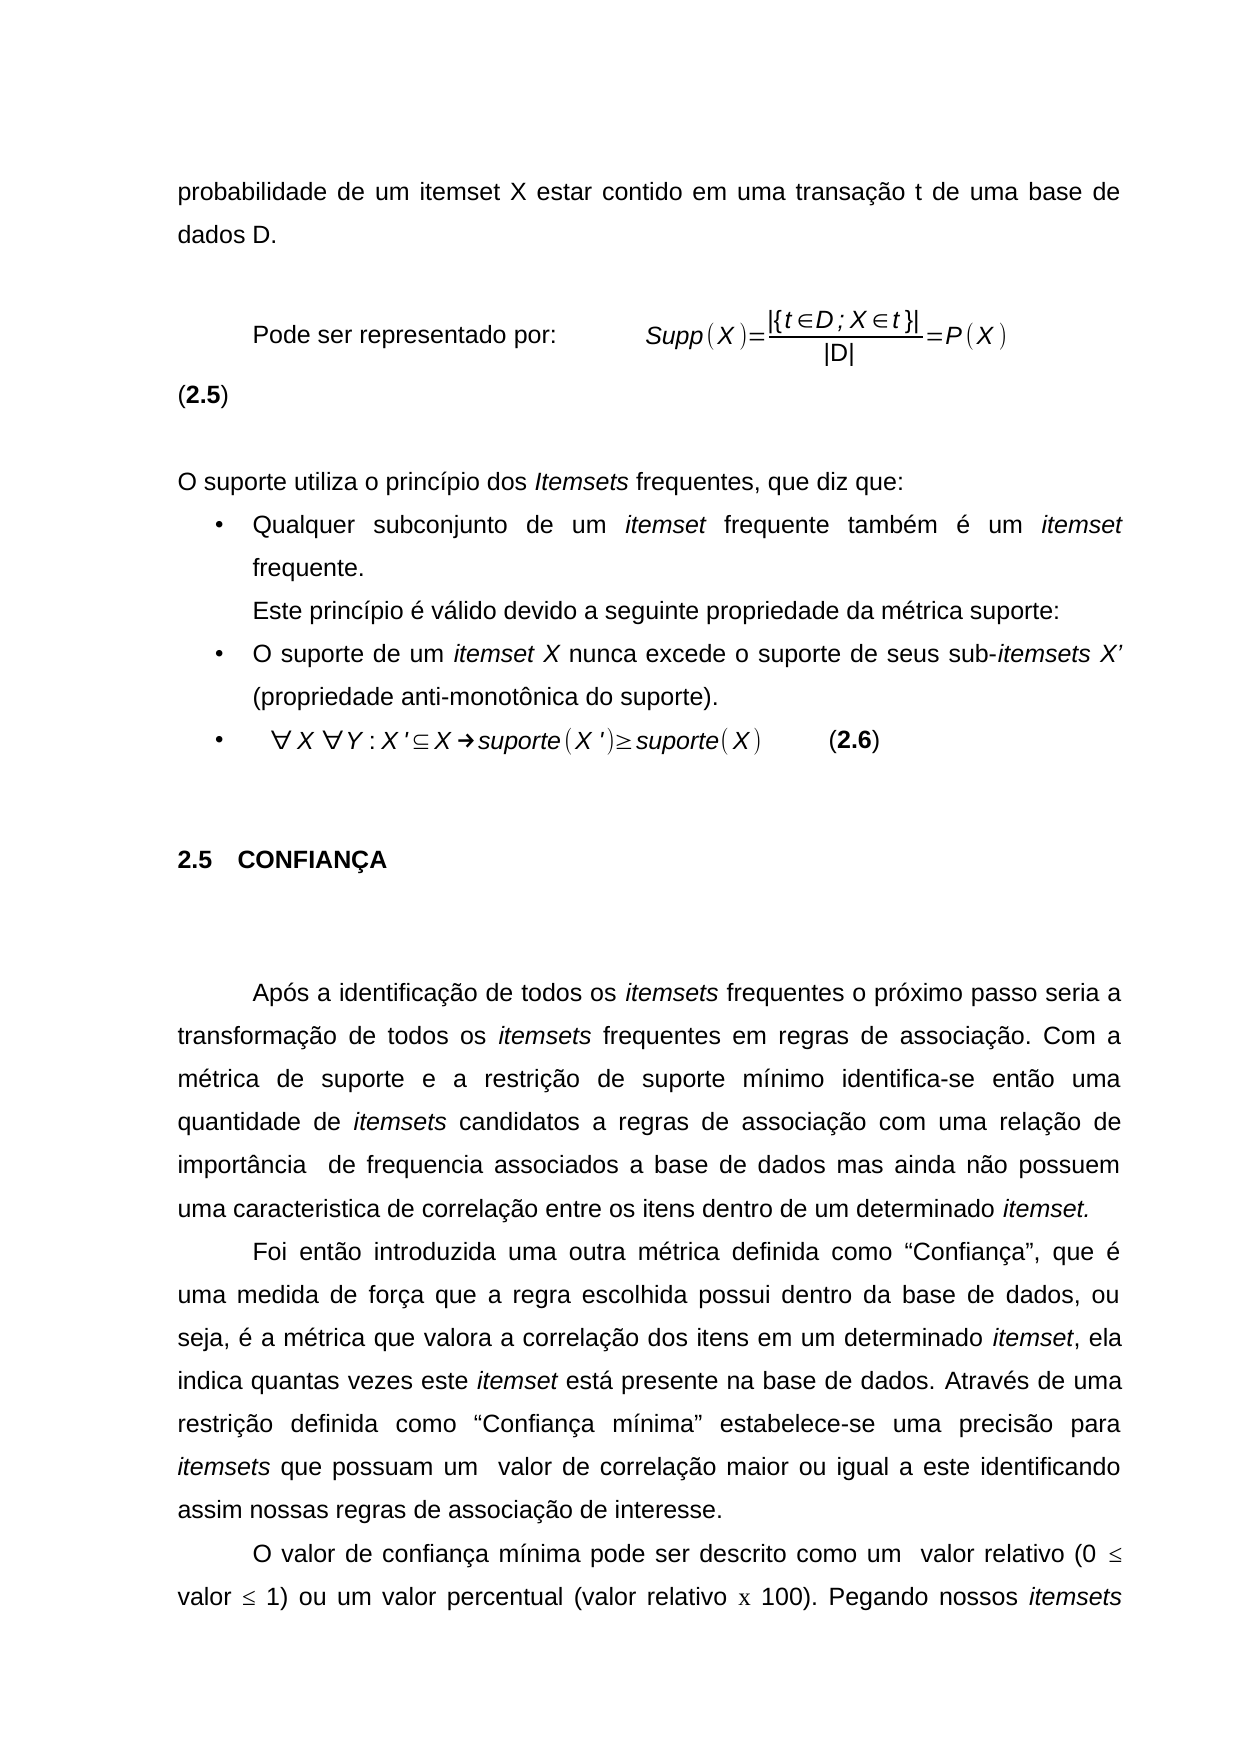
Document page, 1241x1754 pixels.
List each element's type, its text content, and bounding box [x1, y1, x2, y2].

text Após a identificação de todos os itemsets frequentes o próximo passo seria a transformação de todos os itemsets frequentes em regras de associação. Com a métrica de suporte e a restrição de suporte mínimo identifica-se então uma quantidade de itemsets candidatos a regras de associação com uma relação de importância de frequencia associados a base de dados mas ainda não possuem uma caracteristica de correlação entre os itens dentro de um determinado itemset. [177, 978, 1122, 1222]
text O suporte utiliza o princípio dos Itemsets frequentes, que diz que: [177, 467, 1122, 495]
text O valor de confiança mínima pode ser descrito como um valor relativo (0 ≤ valor ≤ 1) ou um valor percentual (valor relativo x 100). Pegando nossos itemsets [177, 1538, 1122, 1611]
subtitle CONFIANÇA [177, 845, 1122, 874]
text Foi então introduzida uma outra métrica definida como “Confiança”, que é uma medida de força que a regra escolhida possui dentro da base de dados, ou seja, é a métrica que valora a correlação dos itens em um determinado itemset, ela indica quantas vezes este itemset está presente na base de dados. Através de uma restrição definida como “Confiança mínima” estabelece-se uma precisão para itemsets que possuam um valor de correlação maior ou igual a este identificando assim nossas regras de associação de interesse. [177, 1237, 1122, 1524]
list (2.6) [215, 726, 1122, 756]
list Este princípio é válido devido a seguinte propriedade da métrica suporte: [215, 596, 1122, 625]
text probabilidade de um itemset X estar contido em uma transação t de uma base de dados D. [177, 177, 1122, 249]
list Qualquer subconjunto de um itemset frequente também é um itemset frequente. [215, 510, 1122, 582]
list O suporte de um itemset X nunca excede o suporte de seus sub-itemsets X’ (propriedade anti-monotônica do suporte). [215, 639, 1122, 711]
text Pode ser representado por: (2.5) [177, 307, 1122, 409]
